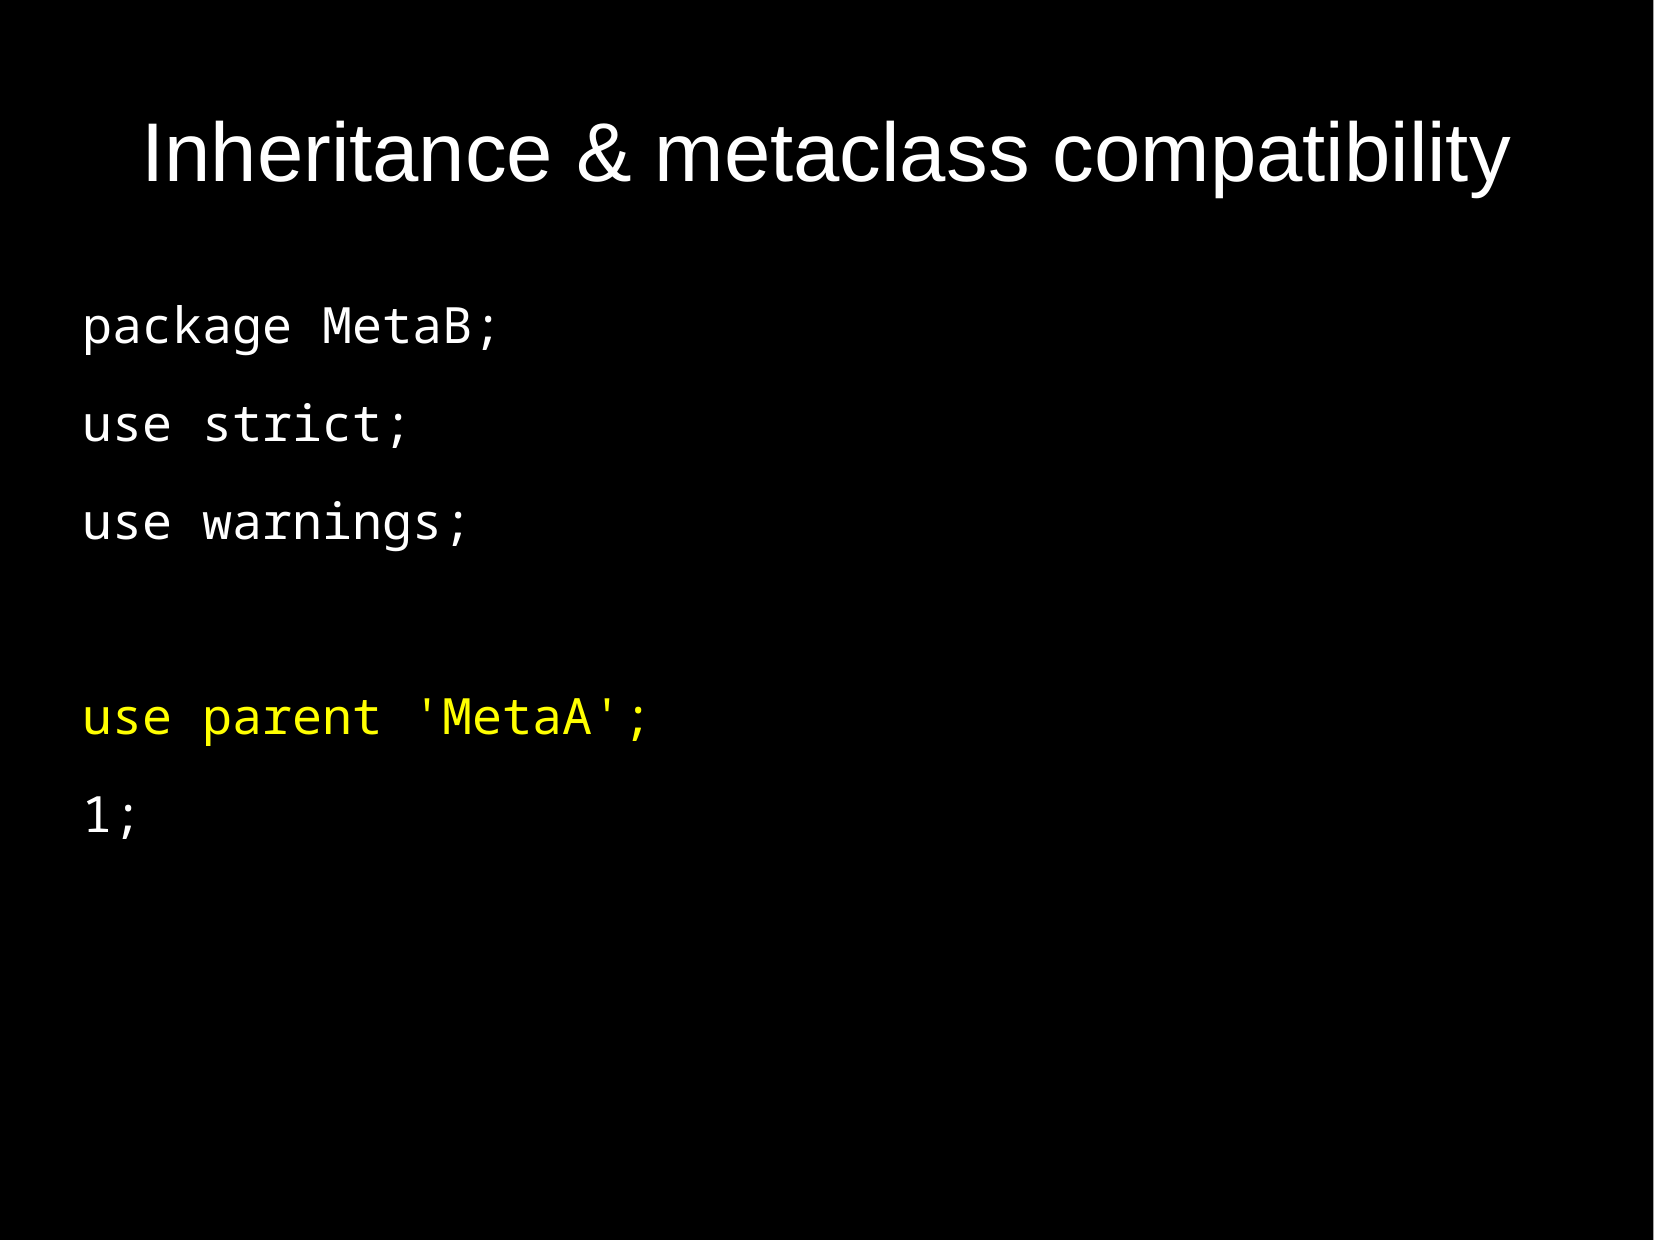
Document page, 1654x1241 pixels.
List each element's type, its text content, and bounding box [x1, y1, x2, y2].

title Inheritance & metaclass compatibility [82, 49, 1571, 257]
list package MetaB; use strict; use warnings; use parent 'MetaA'; 1; [82, 290, 1538, 1010]
